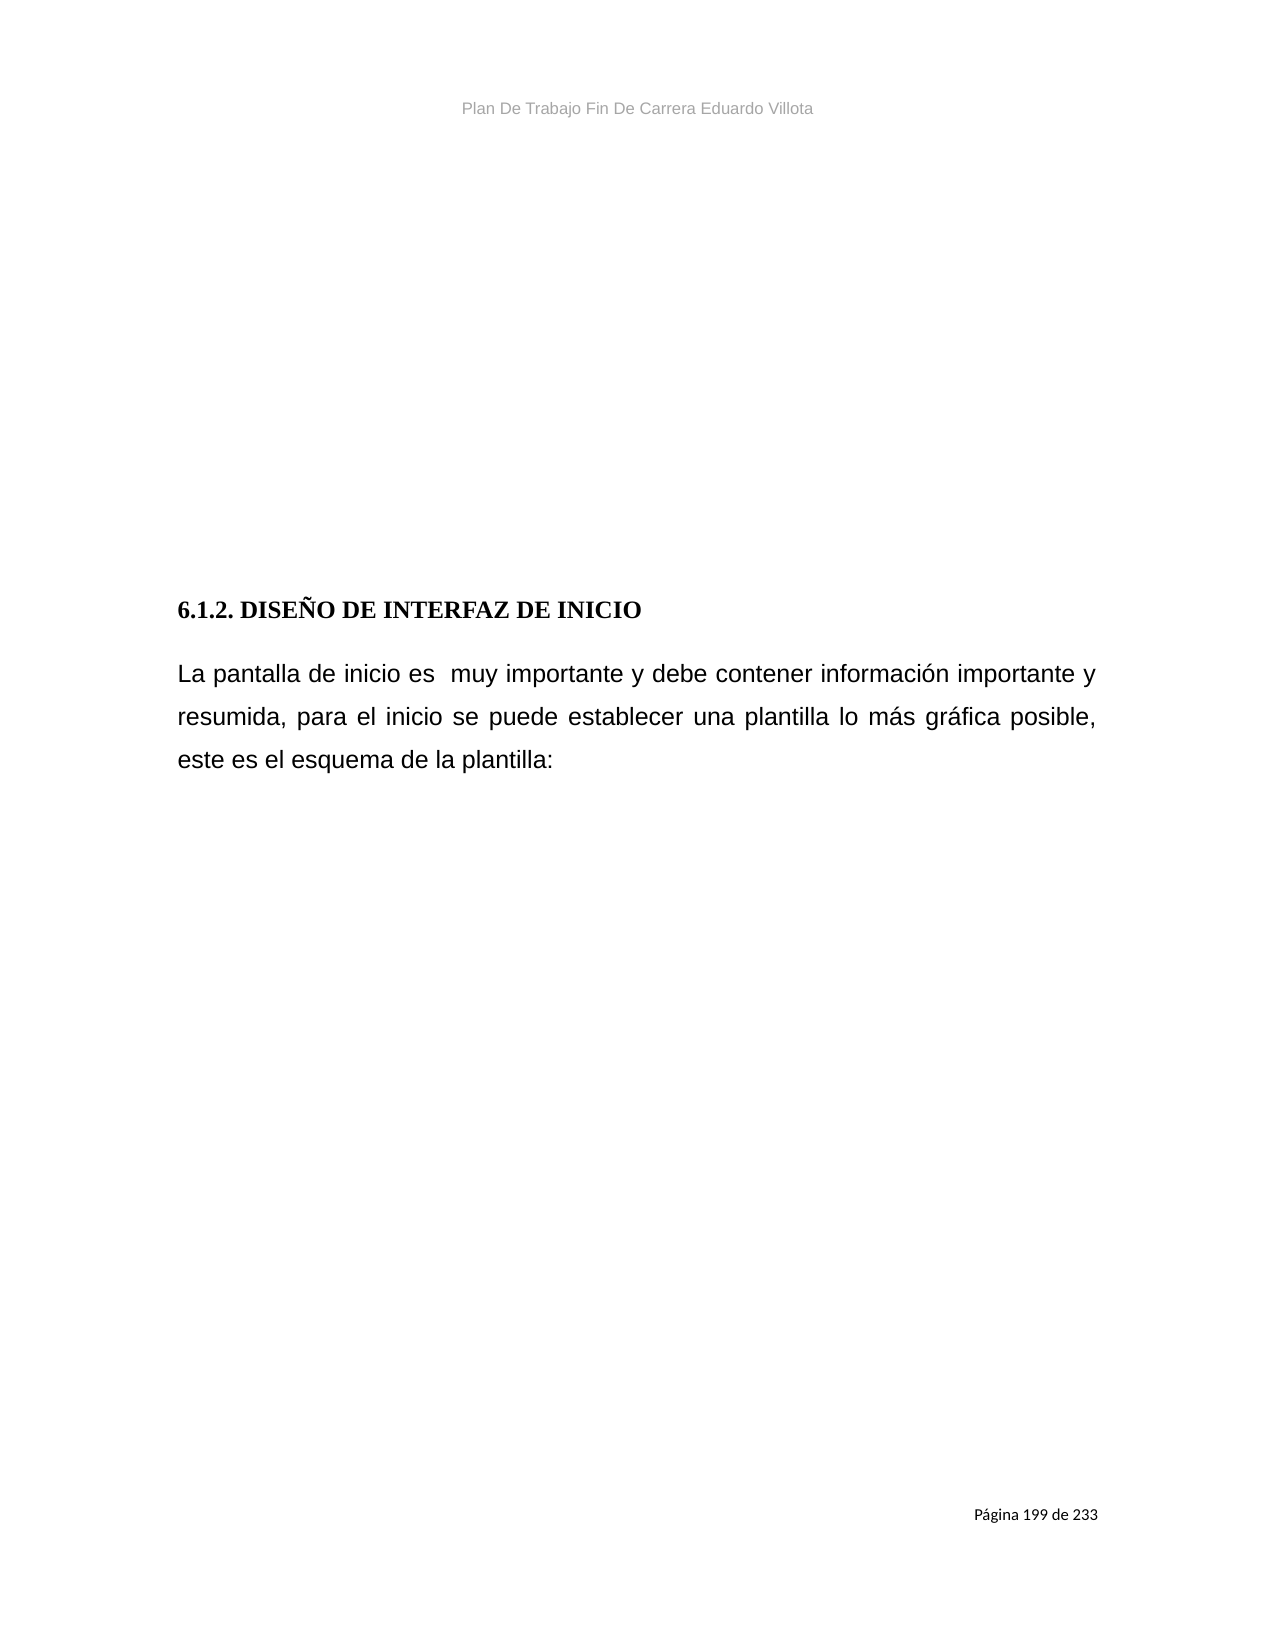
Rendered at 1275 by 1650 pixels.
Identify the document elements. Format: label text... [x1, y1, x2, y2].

text La pantalla de inicio es muy importante y debe contener información importante y resumida, para el inicio se puede establecer una plantilla lo más gráfica posible, este es el esquema de la plantilla: [177, 659, 1098, 774]
text 6.1.2. DISEÑO DE INTERFAZ DE INICIO [177, 595, 1098, 624]
